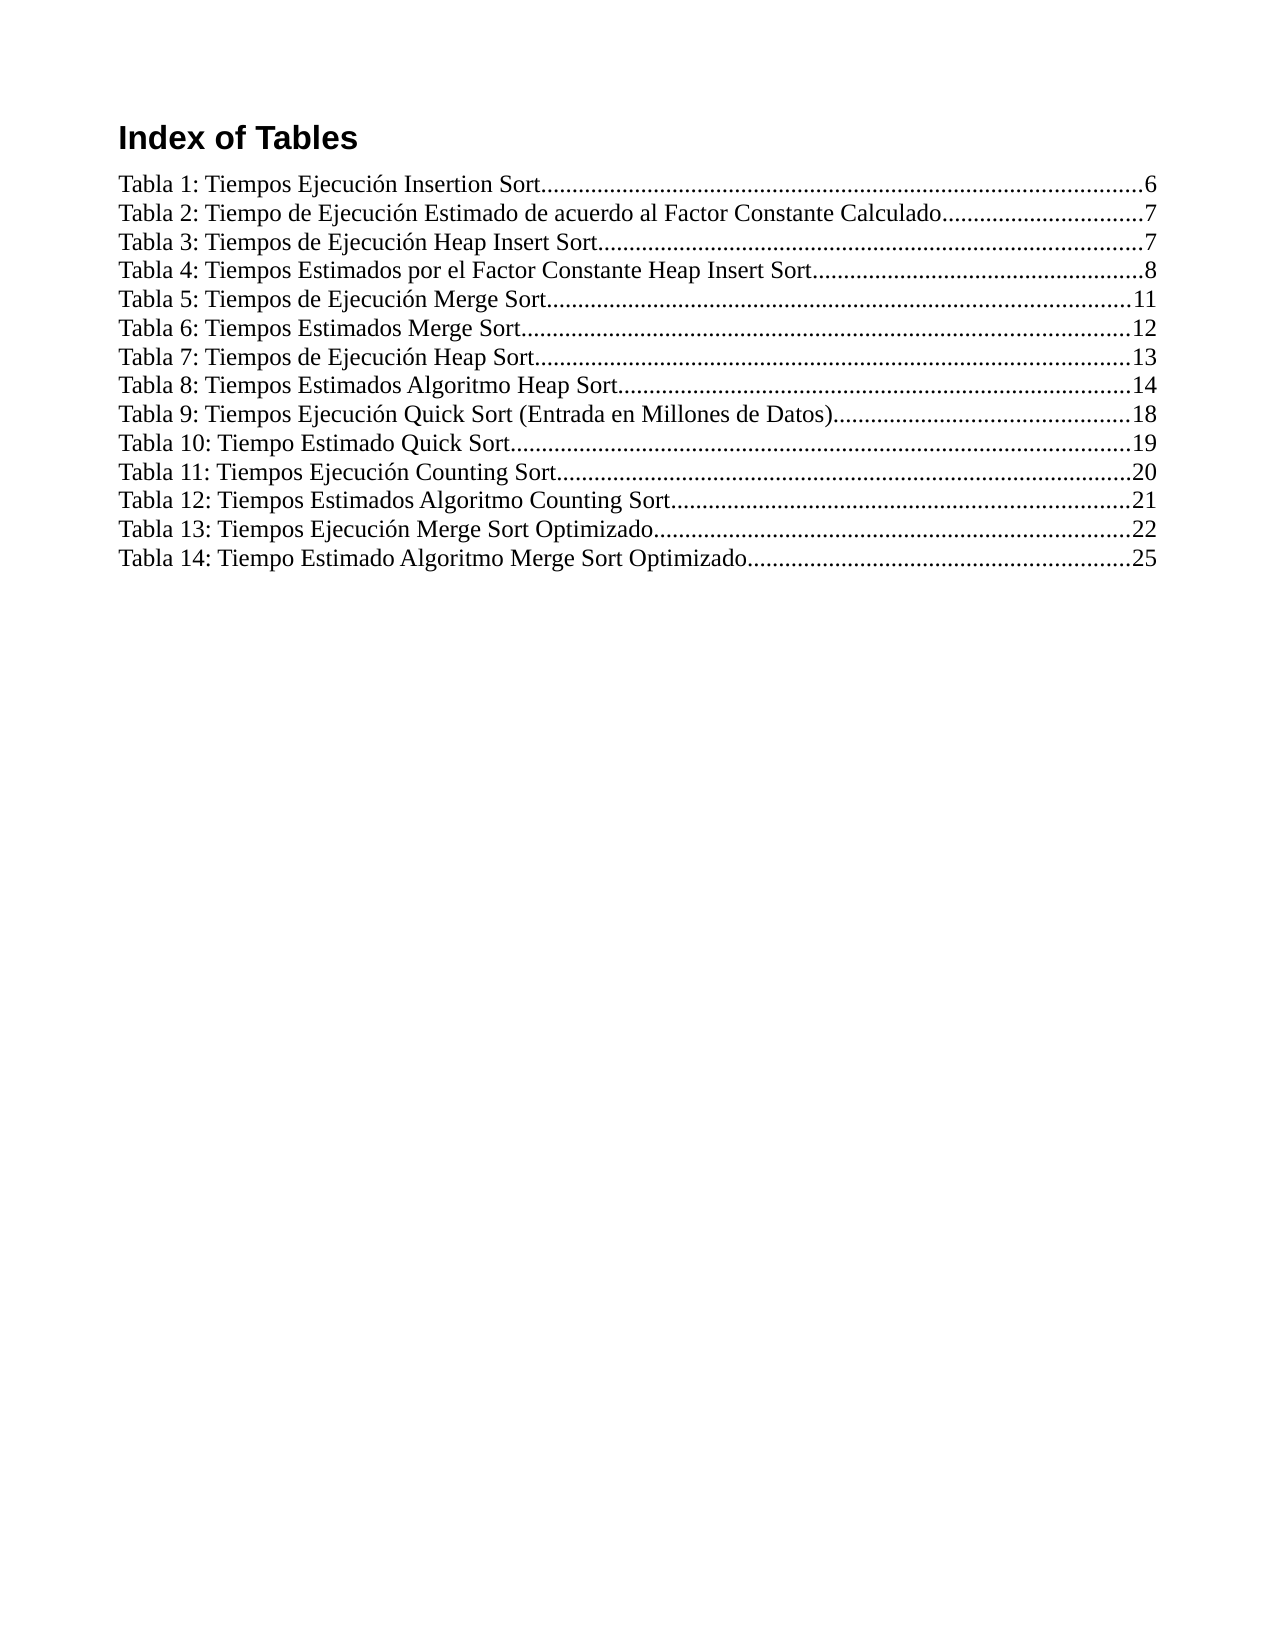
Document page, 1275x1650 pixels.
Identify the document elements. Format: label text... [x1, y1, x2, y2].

text Tabla 12: Tiempos Estimados Algoritmo Counting Sort 21 [118, 485, 1157, 514]
text Tabla 4: Tiempos Estimados por el Factor Constante Heap Insert Sort 8 [118, 255, 1157, 284]
subtitle Index of Tables [118, 118, 1157, 157]
text Tabla 14: Tiempo Estimado Algoritmo Merge Sort Optimizado 25 [118, 543, 1157, 572]
text Tabla 1: Tiempos Ejecución Insertion Sort 6 [118, 169, 1157, 198]
text Tabla 2: Tiempo de Ejecución Estimado de acuerdo al Factor Constante Calculado 7 [118, 198, 1157, 227]
text Tabla 5: Tiempos de Ejecución Merge Sort 11 [118, 284, 1157, 313]
text Tabla 10: Tiempo Estimado Quick Sort 19 [118, 428, 1157, 457]
text Tabla 3: Tiempos de Ejecución Heap Insert Sort 7 [118, 227, 1157, 255]
text Tabla 7: Tiempos de Ejecución Heap Sort 13 [118, 342, 1157, 370]
text Tabla 11: Tiempos Ejecución Counting Sort 20 [118, 457, 1157, 485]
text Tabla 9: Tiempos Ejecución Quick Sort (Entrada en Millones de Datos) 18 [118, 399, 1157, 428]
text Tabla 6: Tiempos Estimados Merge Sort 12 [118, 313, 1157, 342]
text Tabla 8: Tiempos Estimados Algoritmo Heap Sort 14 [118, 370, 1157, 399]
text Tabla 13: Tiempos Ejecución Merge Sort Optimizado 22 [118, 514, 1157, 543]
